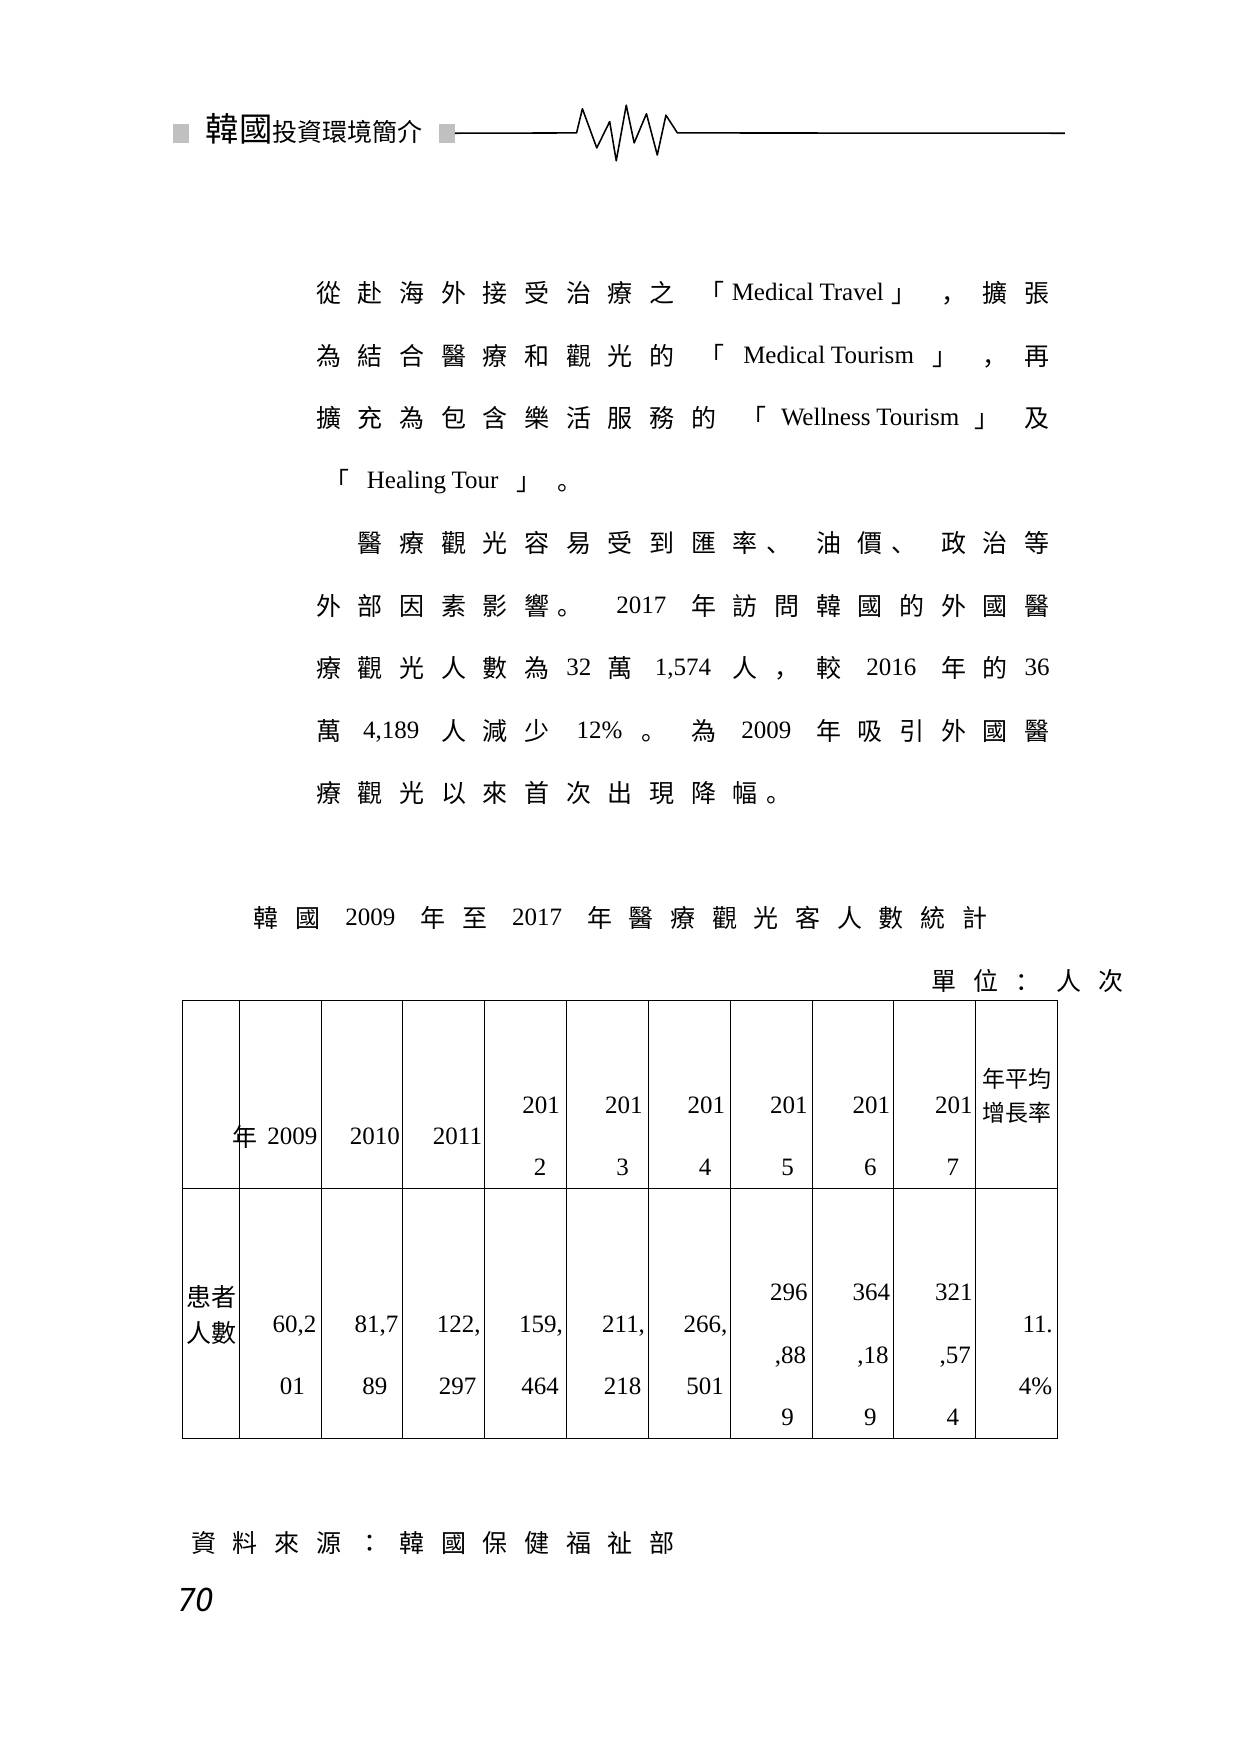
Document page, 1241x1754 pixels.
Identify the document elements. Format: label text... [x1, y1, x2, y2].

text 從赴海外接受治療之「Medical Travel」，擴張為結合醫療和觀光的「Medical Tourism」，再擴充為包含樂活服務的「Wellness Tourism」及「Healing Tour」。 [281, 250, 1058, 500]
table_header 年 [183, 1001, 239, 1188]
table_header 2011 [403, 1001, 484, 1188]
table_cell 364,189 [813, 1189, 893, 1438]
table_cell 11.4% [976, 1189, 1057, 1438]
table_header 2014 [649, 1001, 730, 1188]
text 醫療觀光容易受到匯率、油價、政治等外部因素影響。2017年訪問韓國的外國醫療觀光人數為32萬1,574人，較2016年的36萬4,189人減少12%。為2009年吸引外國醫療觀光以來首次出現降幅。 [281, 500, 1058, 813]
table_header 2017 [894, 1001, 975, 1188]
table_cell 211,218 [567, 1189, 648, 1438]
table_cell 60,201 [240, 1189, 321, 1438]
text 韓國2009年至2017年醫療觀光客人數統計 [183, 875, 1058, 938]
table_header 2009 [240, 1001, 321, 1188]
table_header 2010 [322, 1001, 402, 1188]
table_cell 321,574 [894, 1189, 975, 1438]
table_cell 159,464 [485, 1189, 566, 1438]
table_cell 122,297 [403, 1189, 484, 1438]
text 資料來源：韓國保健福祉部 [94, 1500, 1058, 1563]
table_header 年平均 增長率 [976, 1001, 1057, 1188]
table_header 2013 [567, 1001, 648, 1188]
table_header 2015 [731, 1001, 812, 1188]
table_cell 患者人數 [183, 1189, 239, 1438]
table_cell 266,501 [649, 1189, 730, 1438]
table_header 2016 [813, 1001, 893, 1188]
table_cell 81,789 [322, 1189, 402, 1438]
table_cell 296,889 [731, 1189, 812, 1438]
text 單位：人次 [183, 938, 1131, 1000]
table_header 2012 [485, 1001, 566, 1188]
